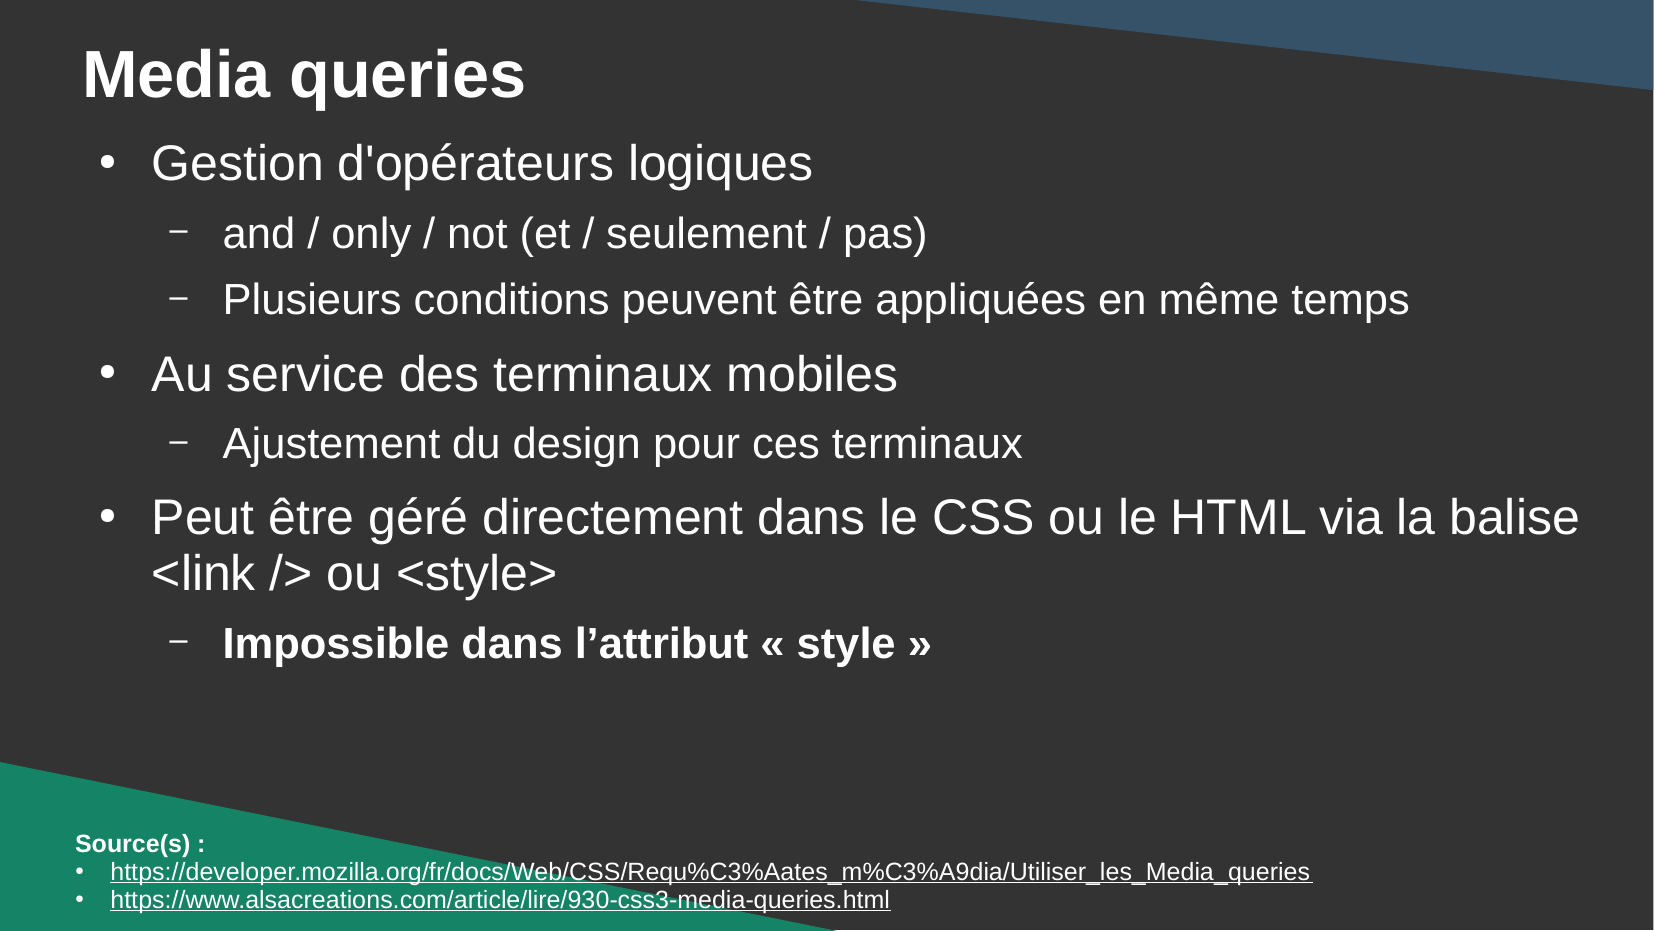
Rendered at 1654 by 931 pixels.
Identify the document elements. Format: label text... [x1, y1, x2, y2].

text_box Source(s) : https://developer.mozilla.org/fr/docs/Web/CSS/Requ%C3%Aates_m%C3%A9dia/Utiliser_les_Media_queries https://www.alsacreations.com/article/lire/930-css3-media-queries.html [60, 822, 1546, 931]
list Gestion d'opérateurs logiques and / only / not (et / seulement / pas) Plusieurs conditions peuvent être appliquées en même temps Au service des terminaux mobiles Ajustement du design pour ces terminaux Peut être géré directement dans le CSS ou le HTML via la balise <link /> ou <style> Impossible dans l’attribut « style » [80, 135, 1605, 756]
text_box [855, 0, 1654, 91]
title Media queries [82, 37, 1571, 122]
text_box [0, 762, 297, 931]
